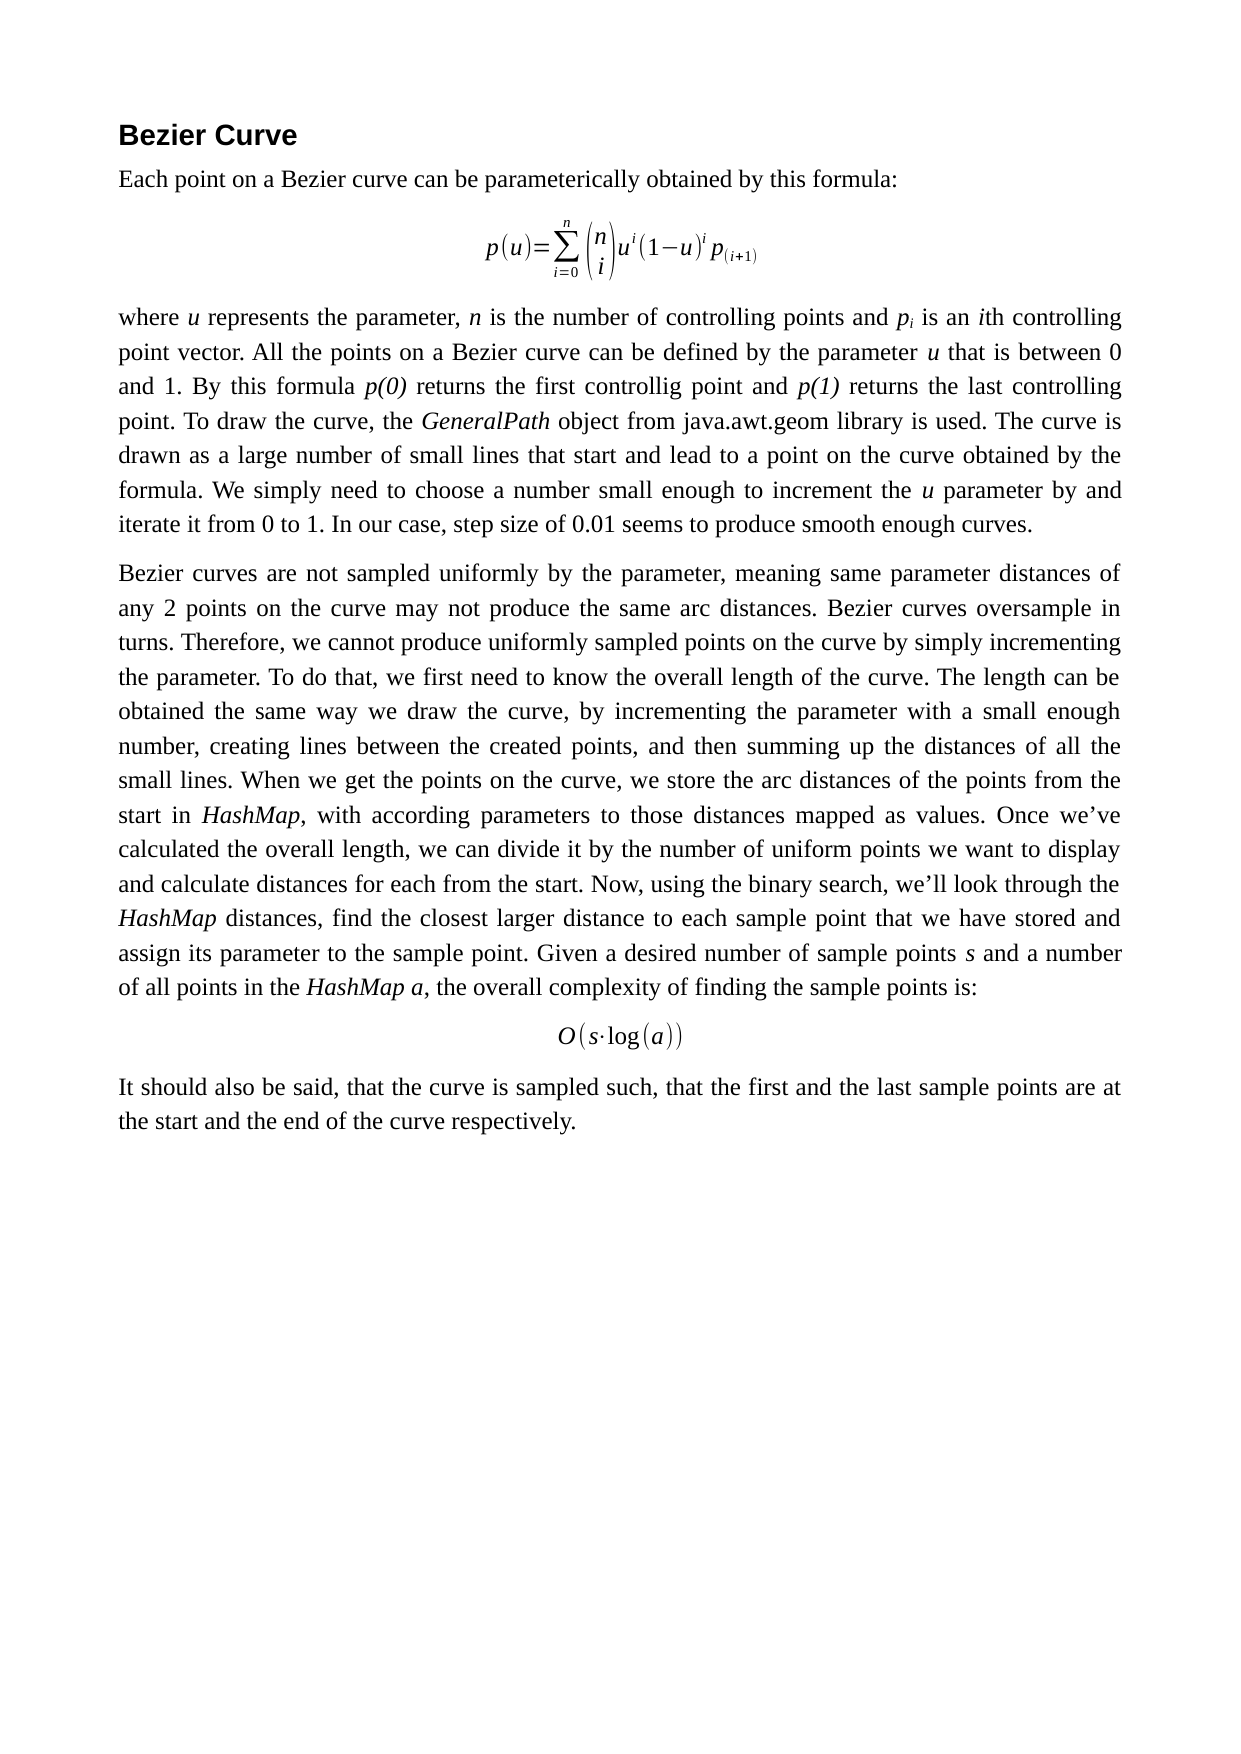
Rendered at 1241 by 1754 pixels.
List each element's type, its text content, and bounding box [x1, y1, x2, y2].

text where u represents the parameter, n is the number of controlling points and pi is an ith controlling point vector. All the points on a Bezier curve can be defined by the parameter u that is between 0 and 1. By this formula p(0) returns the first controllig point and p(1) returns the last controlling point. To draw the curve, the GeneralPath object from java.awt.geom library is used. The curve is drawn as a large number of small lines that start and lead to a point on the curve obtained by the formula. We simply need to choose a number small enough to increment the u parameter by and iterate it from 0 to 1. In our case, step size of 0.01 seems to produce smooth enough curves. [118, 302, 1122, 538]
text It should also be said, that the curve is sampled such, that the first and the last sample points are at the start and the end of the curve respectively. [118, 1072, 1122, 1135]
text Bezier curves are not sampled uniformly by the parameter, meaning same parameter distances of any 2 points on the curve may not produce the same arc distances. Bezier curves oversample in turns. Therefore, we cannot produce uniformly sampled points on the curve by simply incrementing the parameter. To do that, we first need to know the overall length of the curve. The length can be obtained the same way we draw the curve, by incrementing the parameter with a small enough number, creating lines between the created points, and then summing up the distances of all the small lines. When we get the points on the curve, we store the arc distances of the points from the start in HashMap, with according parameters to those distances mapped as values. Once we’ve calculated the overall length, we can divide it by the number of uniform points we want to display and calculate distances for each from the start. Now, using the binary search, we’ll look through the HashMap distances, find the closest larger distance to each sample point that we have stored and assign its parameter to the sample point. Given a desired number of sample points s and a number of all points in the HashMap a, the overall complexity of finding the sample points is: [118, 558, 1122, 1001]
text Each point on a Bezier curve can be parameterically obtained by this formula: [118, 164, 1122, 193]
subtitle Bezier Curve [118, 118, 1122, 152]
